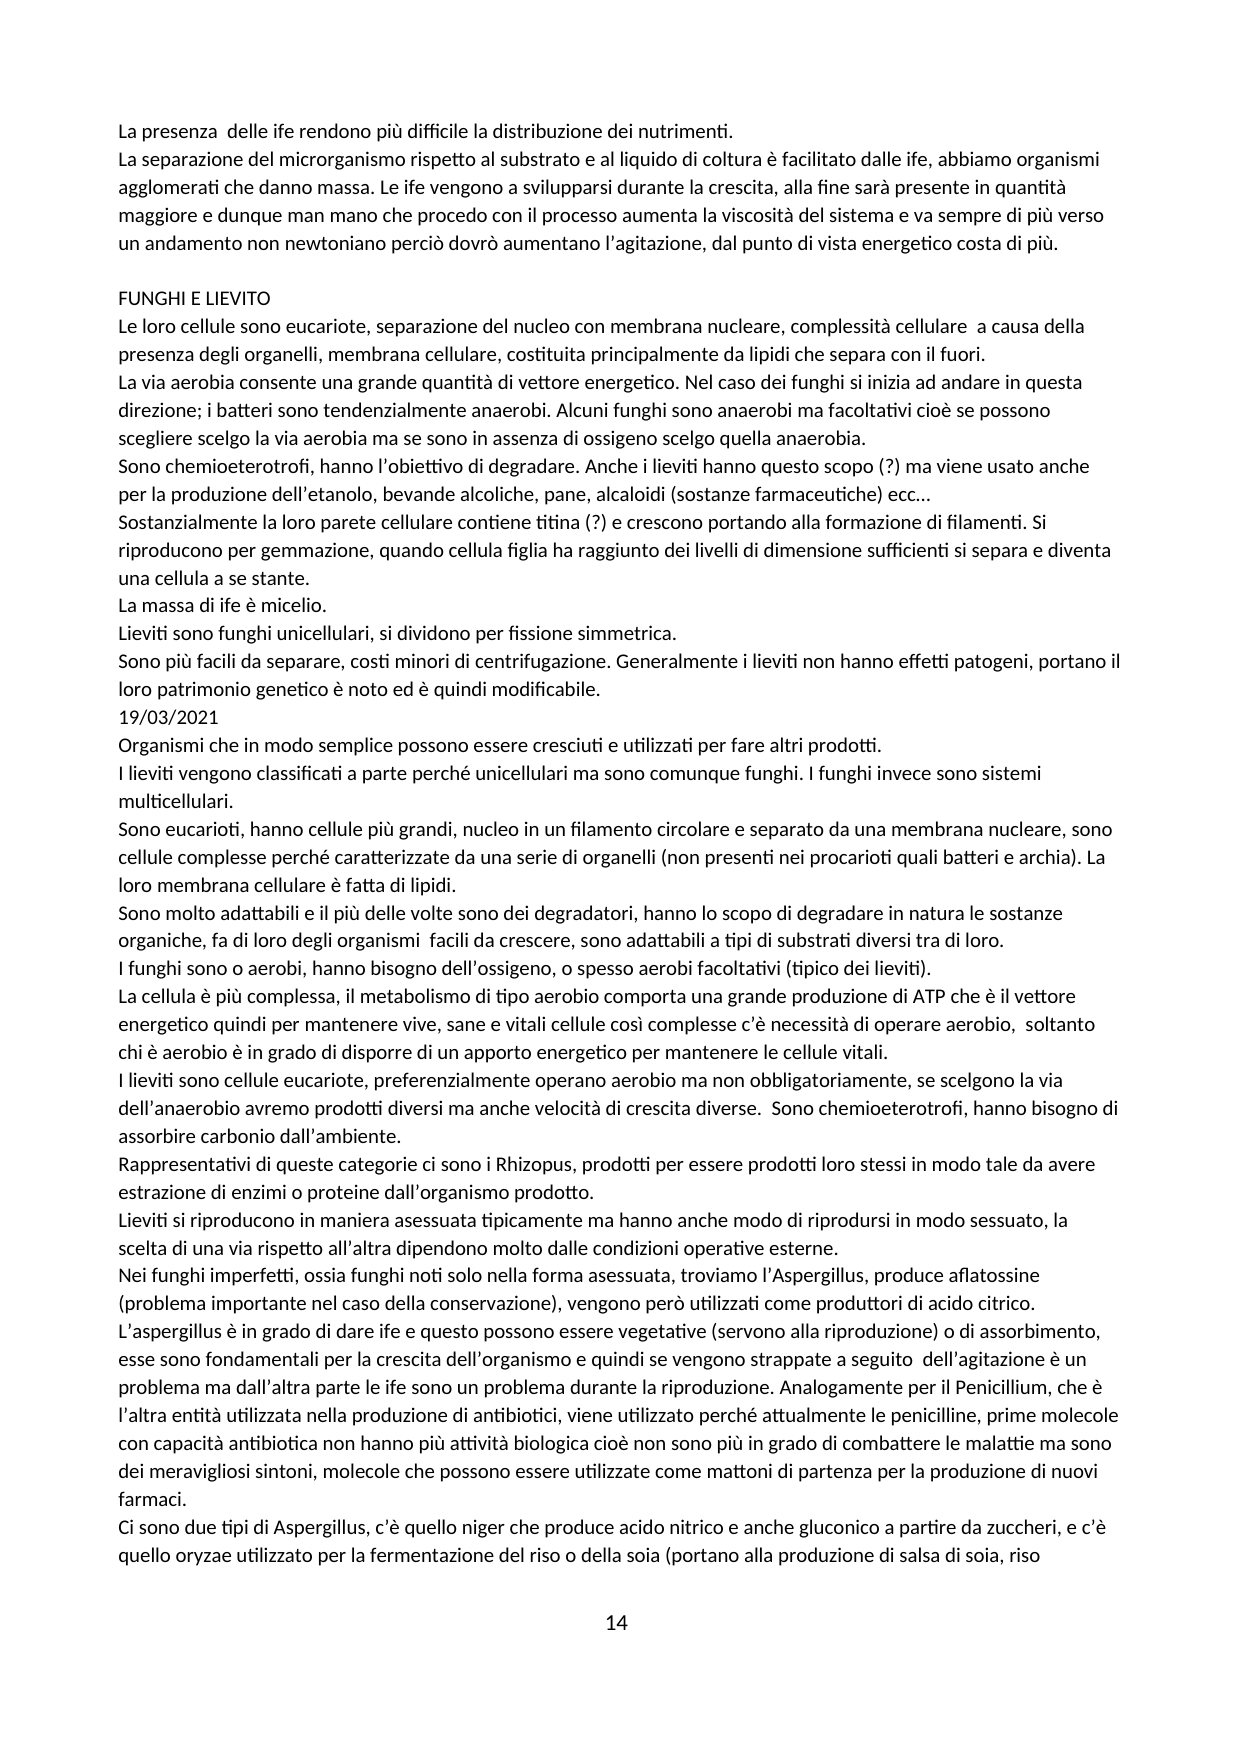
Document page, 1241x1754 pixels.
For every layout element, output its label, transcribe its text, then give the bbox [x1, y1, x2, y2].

text Sono molto adattabili e il più delle volte sono dei degradatori, hanno lo scopo di degradare in natura le sostanze organiche, fa di loro degli organismi facili da crescere, sono adattabili a tipi di substrati diversi tra di loro. I funghi sono o aerobi, hanno bisogno dell’ossigeno, o spesso aerobi facoltativi (tipico dei lieviti). La cellula è più complessa, il metabolismo di tipo aerobio comporta una grande produzione di ATP che è il vettore energetico quindi per mantenere vive, sane e vitali cellule così complesse c’è necessità di operare aerobio, soltanto chi è aerobio è in grado di disporre di un apporto energetico per mantenere le cellule vitali. I lieviti sono cellule eucariote, preferenzialmente operano aerobio ma non obbligatoriamente, se scelgono la via dell’anaerobio avremo prodotti diversi ma anche velocità di crescita diverse. Sono chemioeterotrofi, hanno bisogno di assorbire carbonio dall’ambiente. Rappresentativi di queste categorie ci sono i Rhizopus, prodotti per essere prodotti loro stessi in modo tale da avere estrazione di enzimi o proteine dall’organismo prodotto. Lieviti si riproducono in maniera asessuata tipicamente ma hanno anche modo di riprodursi in modo sessuato, la scelta di una via rispetto all’altra dipendono molto dalle condizioni operative esterne. Nei funghi imperfetti, ossia funghi noti solo nella forma asessuata, troviamo l’Aspergillus, produce aflatossine (problema importante nel caso della conservazione), vengono però utilizzati come produttori di acido citrico. L’aspergillus è in grado di dare ife e questo possono essere vegetative (servono alla riproduzione) o di assorbimento, esse sono fondamentali per la crescita dell’organismo e quindi se vengono strappate a seguito dell’agitazione è un problema ma dall’altra parte le ife sono un problema durante la riproduzione. Analogamente per il Penicillium, che è l’altra entità utilizzata nella produzione di antibiotici, viene utilizzato perché attualmente le penicilline, prime molecole con capacità antibiotica non hanno più attività biologica cioè non sono più in grado di combattere le malattie ma sono dei meravigliosi sintoni, molecole che possono essere utilizzate come mattoni di partenza per la produzione di nuovi farmaci. Ci sono due tipi di Aspergillus, c’è quello niger che produce acido nitrico e anche gluconico a partire da zuccheri, e c’è quello oryzae utilizzato per la fermentazione del riso o della soia (portano alla produzione di salsa di soia, riso [118, 900, 1122, 1567]
text La presenza delle ife rendono più difficile la distribuzione dei nutrimenti. La separazione del microrganismo rispetto al substrato e al liquido di coltura è facilitato dalle ife, abbiamo organismi agglomerati che danno massa. Le ife vengono a svilupparsi durante la crescita, alla fine sarà presente in quantità maggiore e dunque man mano che procedo con il processo aumenta la viscosità del sistema e va sempre di più verso un andamento non newtoniano perciò dovrò aumentano l’agitazione, dal punto di vista energetico costa di più. FUNGHI E LIEVITO Le loro cellule sono eucariote, separazione del nucleo con membrana nucleare, complessità cellulare a causa della presenza degli organelli, membrana cellulare, costituita principalmente da lipidi che separa con il fuori. La via aerobia consente una grande quantità di vettore energetico. Nel caso dei funghi si inizia ad andare in questa direzione; i batteri sono tendenzialmente anaerobi. Alcuni funghi sono anaerobi ma facoltativi cioè se possono scegliere scelgo la via aerobia ma se sono in assenza di ossigeno scelgo quella anaerobia. Sono chemioeterotrofi, hanno l’obiettivo di degradare. Anche i lieviti hanno questo scopo (?) ma viene usato anche per la produzione dell’etanolo, bevande alcoliche, pane, alcaloidi (sostanze farmaceutiche) ecc… Sostanzialmente la loro parete cellulare contiene titina (?) e crescono portando alla formazione di filamenti. Si riproducono per gemmazione, quando cellula figlia ha raggiunto dei livelli di dimensione sufficienti si separa e diventa una cellula a se stante. La massa di ife è micelio. Lieviti sono funghi unicellulari, si dividono per fissione simmetrica. Sono più facili da separare, costi minori di centrifugazione. Generalmente i lieviti non hanno effetti patogeni, portano il loro patrimonio genetico è noto ed è quindi modificabile. 19/03/2021 Organismi che in modo semplice possono essere cresciuti e utilizzati per fare altri prodotti. I lieviti vengono classificati a parte perché unicellulari ma sono comunque funghi. I funghi invece sono sistemi multicellulari. Sono eucarioti, hanno cellule più grandi, nucleo in un filamento circolare e separato da una membrana nucleare, sono cellule complesse perché caratterizzate da una serie di organelli (non presenti nei procarioti quali batteri e archia). La loro membrana cellulare è fatta di lipidi. [118, 118, 1122, 897]
